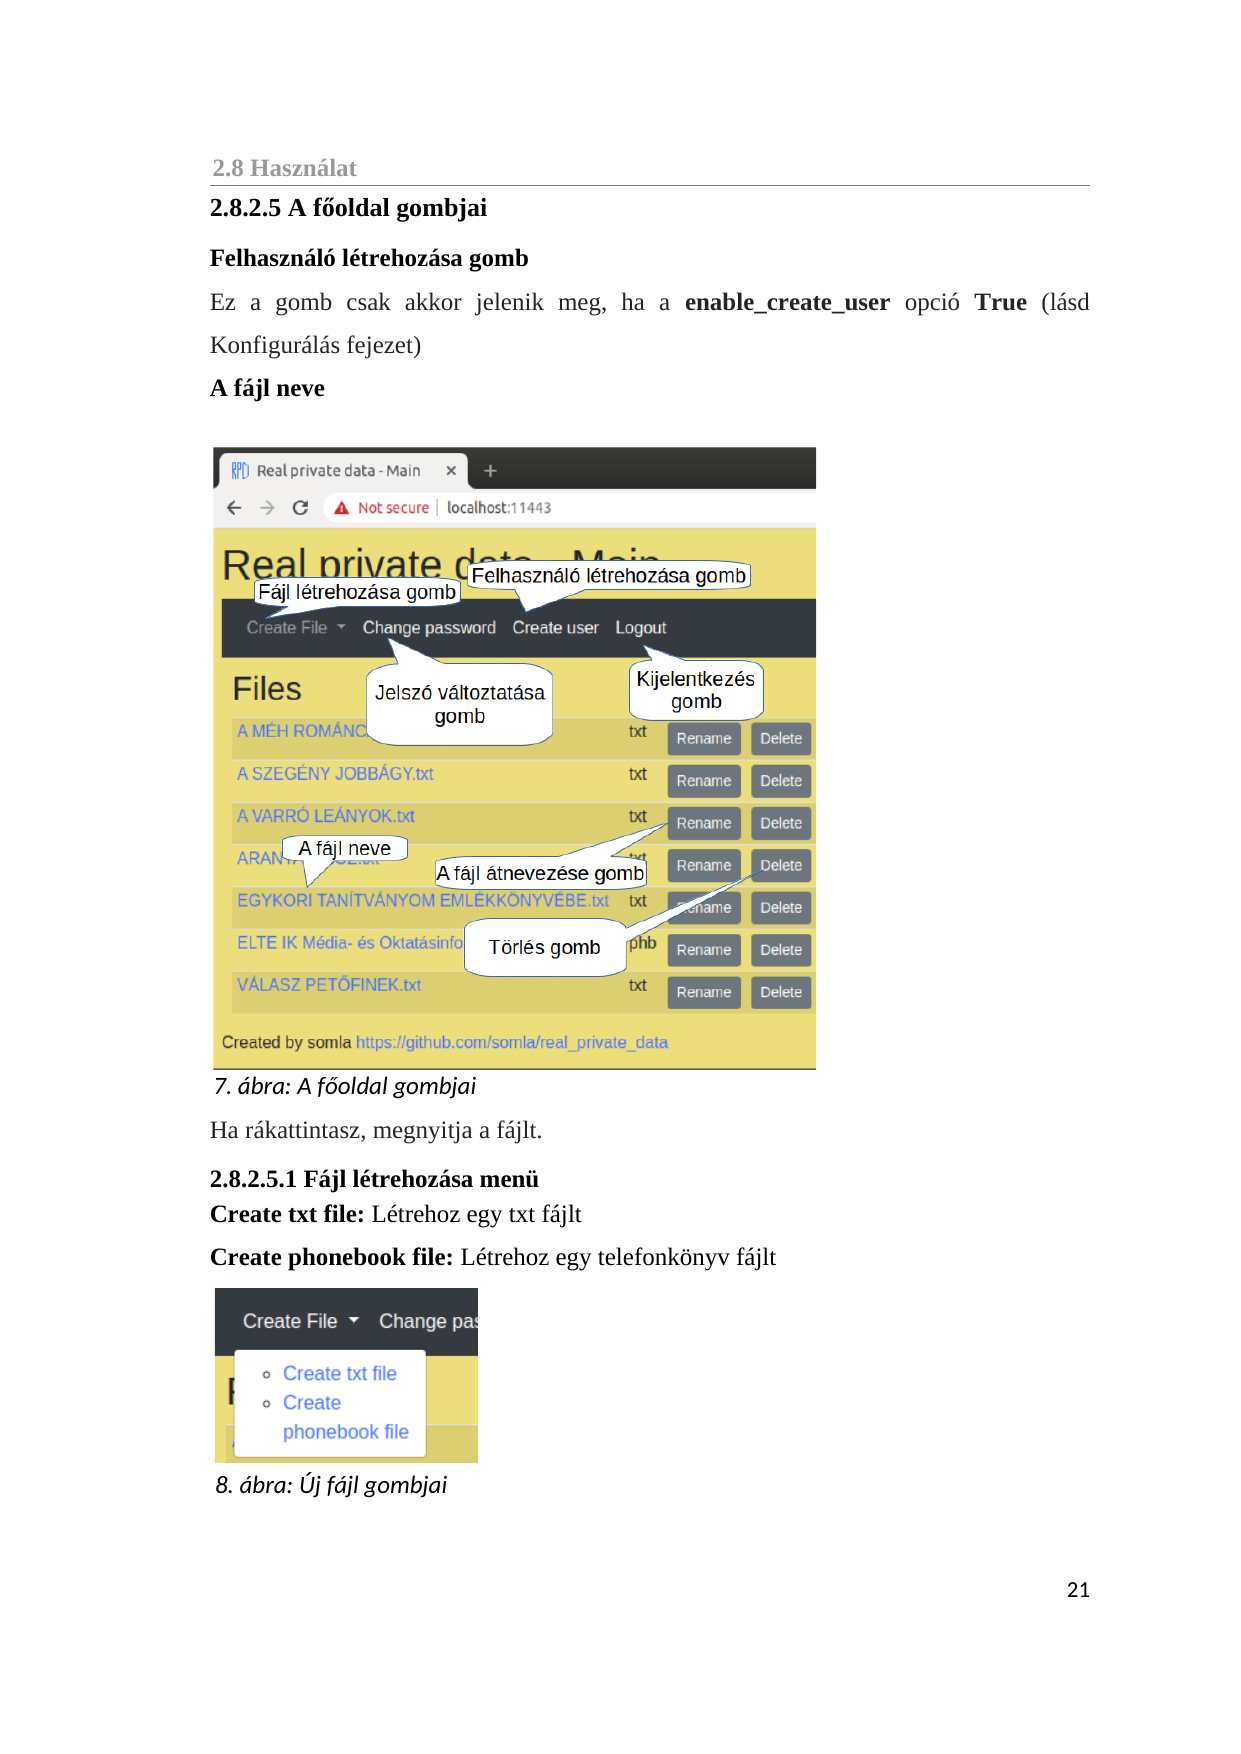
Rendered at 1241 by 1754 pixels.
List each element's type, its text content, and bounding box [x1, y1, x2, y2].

text Felhasználó létrehozása gomb [209, 243, 1090, 272]
text Create txt file: Létrehoz egy txt fájlt [209, 1199, 1090, 1228]
text Create phonebook file: Létrehoz egy telefonkönyv fájlt [209, 1242, 1090, 1271]
subtitle [213, 435, 816, 447]
subtitle A főoldal gombjai [209, 192, 1090, 222]
text A fájl neve [209, 373, 1090, 402]
picture [214, 1288, 478, 1463]
subtitle Fájl létrehozása menü [209, 1164, 1090, 1193]
text Ha rákattintasz, megnyitja a fájlt. [209, 416, 1090, 1144]
text 8. ábra: Új fájl gombjai [215, 1463, 478, 1499]
picture [213, 447, 817, 1070]
text 7. ábra: A főoldal gombjai [213, 1070, 816, 1101]
text [215, 1276, 478, 1288]
text Ez a gomb csak akkor jelenik meg, ha a enable_create_user opció True (lásd Konfigurálás fejezet) [209, 287, 1090, 358]
